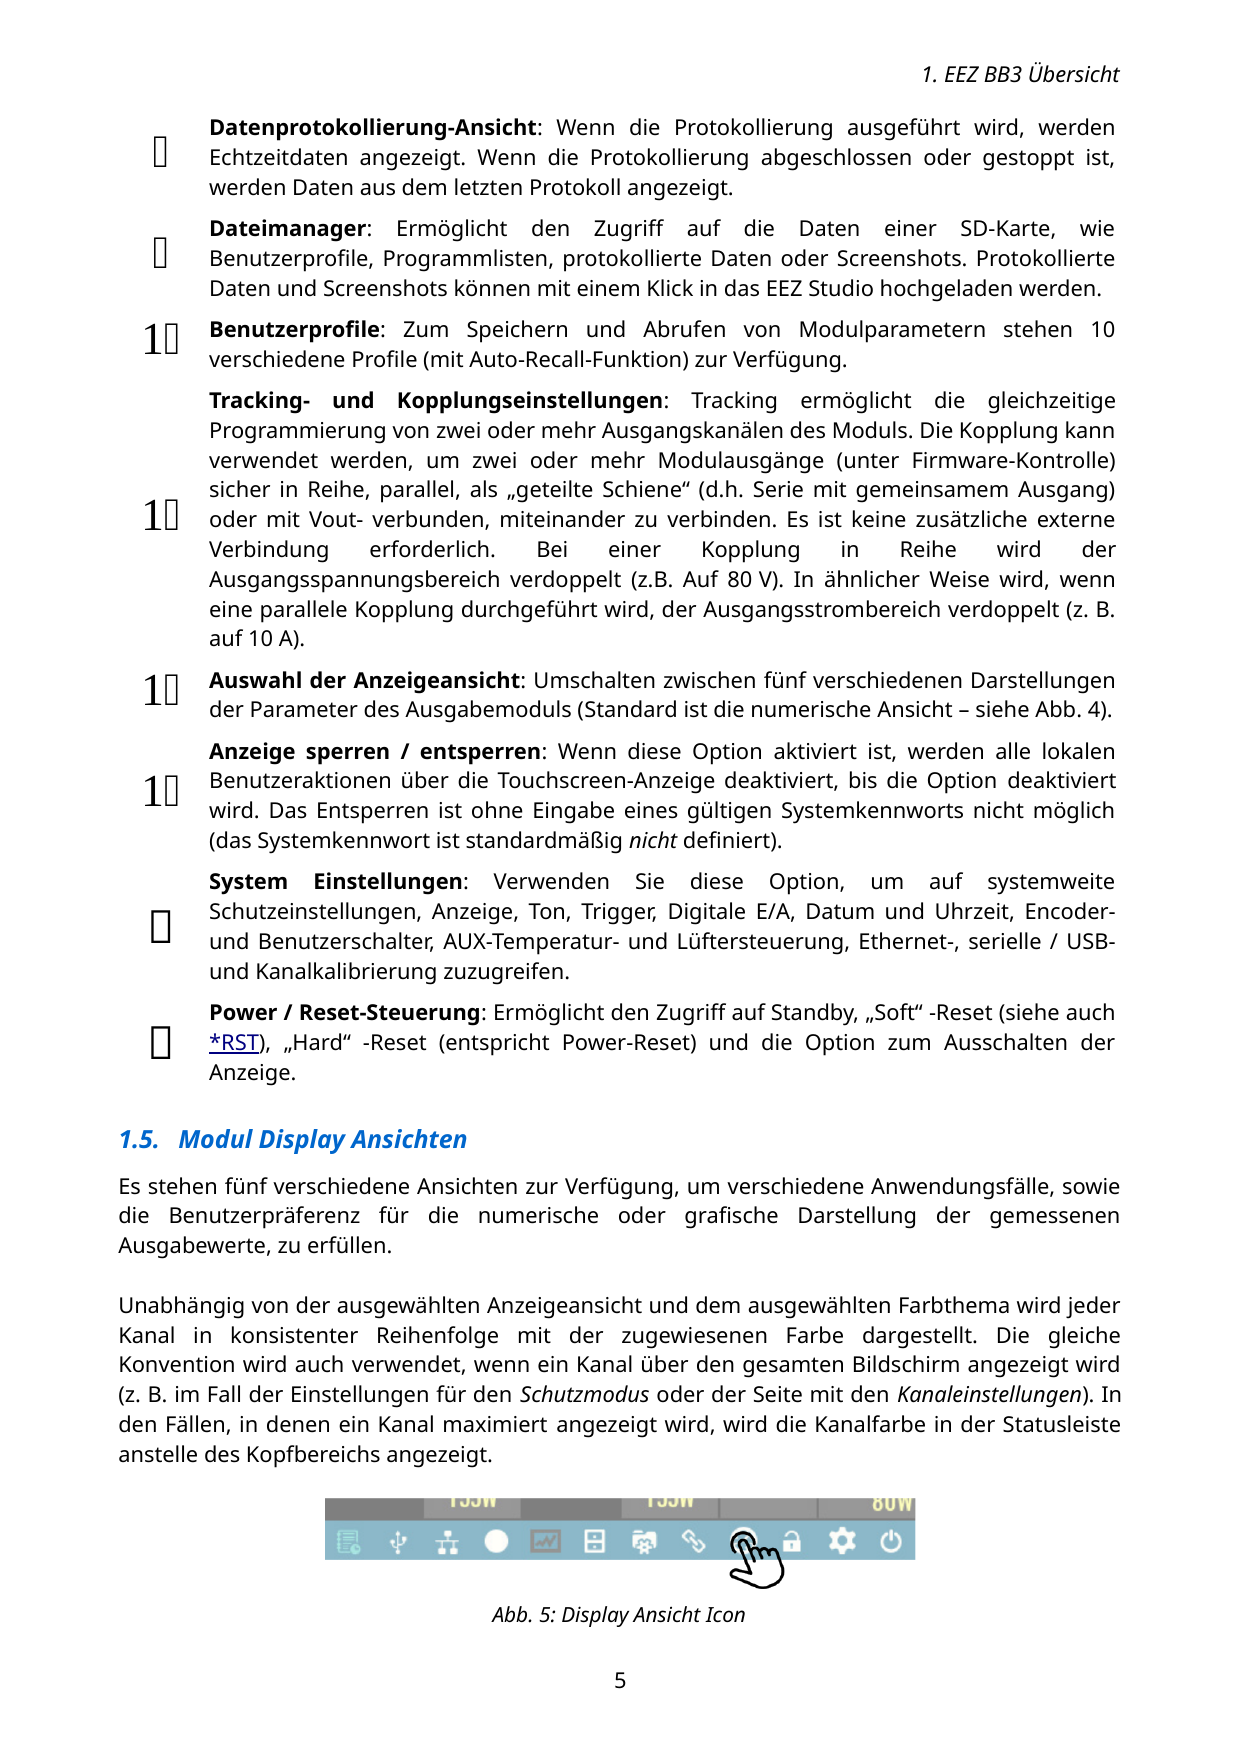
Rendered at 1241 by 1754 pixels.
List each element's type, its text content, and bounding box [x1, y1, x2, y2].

table_cell  [118, 308, 203, 379]
text Unabhängig von der ausgewählten Anzeigeansicht und dem ausgewählten Farbthema wird jeder Kanal in konsistenter Reihenfolge mit der zugewiesenen Farbe dargestellt. Die gleiche Konvention wird auch verwendet, wenn ein Kanal über den gesamten Bildschirm angezeigt wird (z. B. im Fall der Einstellungen für den Schutzmodus oder der Seite mit den Kanaleinstellungen). In den Fällen, in denen ein Kanal maximiert angezeigt wird, wird die Kanalfarbe in der Statusleiste anstelle des Kopfbereichs angezeigt. [118, 1290, 1122, 1468]
text Es stehen fünf verschiedene Ansichten zur Verfügung, um verschiedene Anwendungsfälle, sowie die Benutzerpräferenz für die numerische oder grafische Darstellung der gemessenen Ausgabewerte, zu erfüllen. [118, 1171, 1122, 1260]
table_cell Benutzerprofile: Zum Speichern und Abrufen von Modulparametern stehen 10 verschiedene Profile (mit Auto-Recall-Funktion) zur Verfügung. [203, 308, 1122, 379]
text Abb. 5: Display Ansicht Icon [325, 1589, 915, 1629]
table_cell Anzeige sperren / entsperren: Wenn diese Option aktiviert ist, werden alle lokalen Benutzeraktionen über die Touchscreen-Anzeige deaktiviert, bis die Option deaktiviert wird. Das Entsperren ist ohne Eingabe eines gültigen Systemkennworts nicht möglich (das Systemkennwort ist standardmäßig nicht definiert). [203, 730, 1122, 861]
table_cell  [118, 861, 203, 991]
table_cell  [118, 659, 203, 730]
table_cell  [118, 379, 203, 659]
table_cell  [118, 730, 203, 861]
table_cell  [118, 991, 203, 1092]
table_cell Auswahl der Anzeigeansicht: Umschalten zwischen fünf verschiedenen Darstellungen der Parameter des Ausgabemoduls (Standard ist die numerische Ansicht – siehe Abb. 4). [203, 659, 1122, 730]
table_cell Datenprotokollierung-Ansicht: Wenn die Protokollierung ausgeführt wird, werden Echtzeitdaten angezeigt. Wenn die Protokollierung abgeschlossen oder gestoppt ist, werden Daten aus dem letzten Protokoll angezeigt. [203, 107, 1122, 207]
table_cell Power / Reset-Steuerung: Ermöglicht den Zugriff auf Standby, „Soft“ -Reset (siehe auch *RST), „Hard“ -Reset (entspricht Power-Reset) und die Option zum Ausschalten der Anzeige. [203, 991, 1122, 1092]
table_cell  [118, 208, 203, 308]
picture [325, 1498, 916, 1589]
table_cell  [118, 107, 203, 207]
table_cell Dateimanager: Ermöglicht den Zugriff auf die Daten einer SD-Karte, wie Benutzerprofile, Programmlisten, protokollierte Daten oder Screenshots. Protokollierte Daten und Screenshots können mit einem Klick in das EEZ Studio hochgeladen werden. [203, 208, 1122, 308]
subtitle Modul Display Ansichten [118, 1122, 1122, 1156]
table_cell Tracking- und Kopplungseinstellungen: Tracking ermöglicht die gleichzeitige Programmierung von zwei oder mehr Ausgangskanälen des Moduls. Die Kopplung kann verwendet werden, um zwei oder mehr Modulausgänge (unter Firmware-Kontrolle) sicher in Reihe, parallel, als „geteilte Schiene“ (d.h. Serie mit gemeinsamem Ausgang) oder mit Vout- verbunden, miteinander zu verbinden. Es ist keine zusätzliche externe Verbindung erforderlich. Bei einer Kopplung in Reihe wird der Ausgangsspannungsbereich verdoppelt (z.B. Auf 80 V). In ähnlicher Weise wird, wenn eine parallele Kopplung durchgeführt wird, der Ausgangsstrombereich verdoppelt (z. B. auf 10 A). [203, 379, 1122, 659]
table_cell System Einstellungen: Verwenden Sie diese Option, um auf systemweite Schutzeinstellungen, Anzeige, Ton, Trigger, Digitale E/A, Datum und Uhrzeit, Encoder- und Benutzerschalter, AUX-Temperatur- und Lüftersteuerung, Ethernet-, serielle / USB- und Kanalkalibrierung zuzugreifen. [203, 861, 1122, 991]
